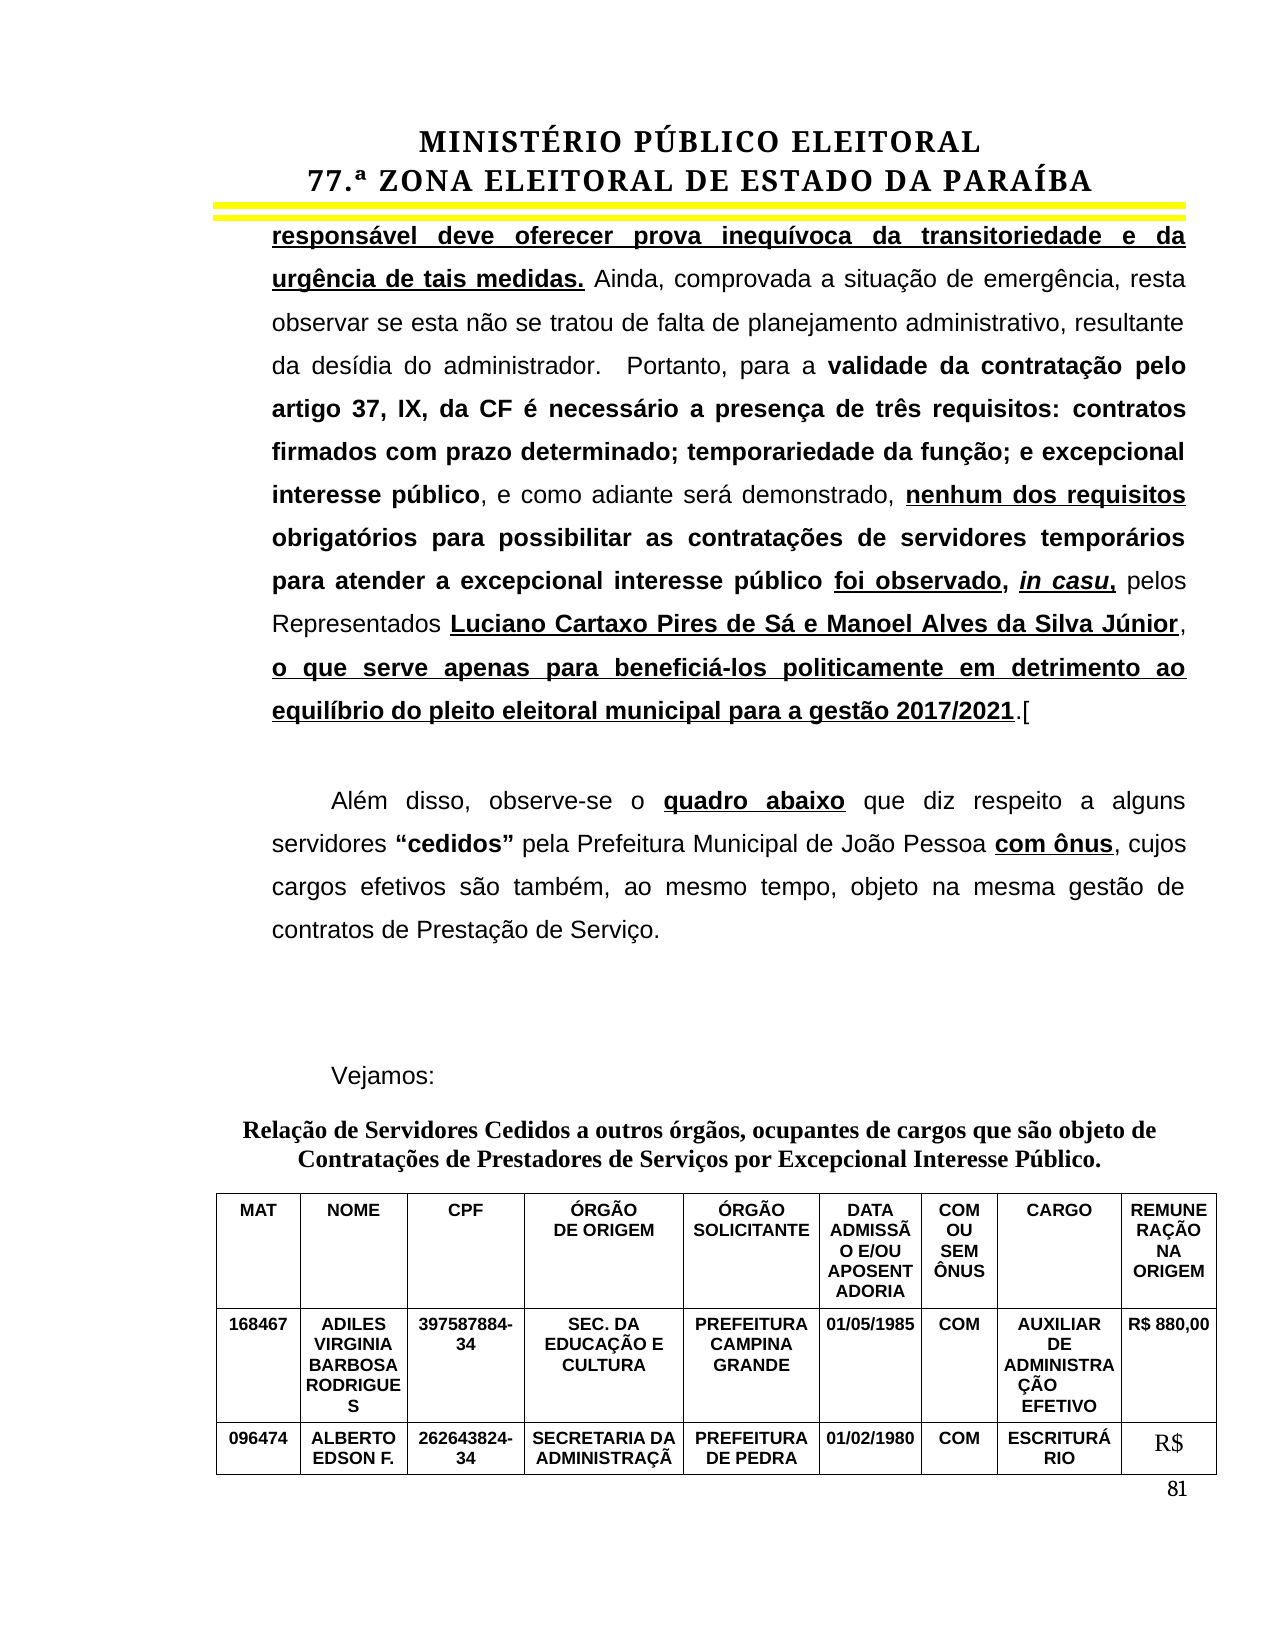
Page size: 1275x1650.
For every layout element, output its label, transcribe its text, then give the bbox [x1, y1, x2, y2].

table_cell ALBERTO EDSON F. [301, 1423, 407, 1474]
table_header NOME [301, 1194, 407, 1307]
text Além disso, observe-se o quadro abaixo que diz respeito a alguns servidores “cedidos” pela Prefeitura Municipal de João Pessoa com ônus, cujos cargos efetivos são também, ao mesmo tempo, objeto na mesma gestão de contratos de Prestação de Serviço. [272, 786, 1186, 944]
text Relação de Servidores Cedidos a outros órgãos, ocupantes de cargos que são objeto de Contratações de Prestadores de Serviços por Excepcional Interesse Público. [213, 1116, 1186, 1173]
table_header CARGO [998, 1194, 1121, 1307]
table_header CPF [408, 1194, 524, 1307]
table_cell ESCRITURÁRIO [998, 1423, 1121, 1474]
table_header ÓRGÃO SOLICITANTE [684, 1194, 819, 1307]
table_header ÓRGÃO DE ORIGEM [525, 1194, 683, 1307]
table_cell PREFEITURA DE PEDRA [684, 1423, 819, 1474]
table_header COM OU SEM ÔNUS [922, 1194, 997, 1307]
table_header MAT [217, 1194, 300, 1307]
table_header DATA ADMISSÃO E/OU APOSENTADORIA [820, 1194, 921, 1307]
table_cell 01/02/1980 [820, 1423, 921, 1474]
text Vejamos: [272, 1061, 1186, 1089]
table_cell 096474 [217, 1423, 300, 1474]
table_cell SEC. DA EDUCAÇÃO E CULTURA [525, 1309, 683, 1421]
table_cell COM [922, 1309, 997, 1421]
table_cell 397587884-34 [408, 1309, 524, 1421]
table_cell R$ 880,00 [1122, 1309, 1216, 1421]
table_cell R$ [1122, 1423, 1216, 1474]
table_cell AUXILIAR DE ADMINISTRAÇÃO EFETIVO [998, 1309, 1121, 1421]
text equilíbrio do pleito eleitoral municipal para a gestão 2017/2021.[ [272, 679, 1186, 724]
table_cell 168467 [217, 1309, 300, 1421]
table_cell COM [922, 1423, 997, 1474]
table_cell 262643824-34 [408, 1423, 524, 1474]
table_header REMUNERAÇÃO NA ORIGEM [1122, 1194, 1216, 1307]
table_cell ADILES VIRGINIA BARBOSA RODRIGUES [301, 1309, 407, 1421]
table_cell PREFEITURA CAMPINA GRANDE [684, 1309, 819, 1421]
text responsável deve oferecer prova inequívoca da transitoriedade e da [272, 221, 1186, 246]
text urgência de tais medidas. Ainda, comprovada a situação de emergência, resta observar se esta não se tratou de falta de planejamento administrativo, resultante da desídia do administrador. Portanto, para a validade da contratação pelo artigo 37, IX, da CF é necessário a presença de três requisitos: contratos firmados com prazo determinado; temporariedade da função; e excepcional interesse público, e como adiante será demonstrado, nenhum dos requisitos obrigatórios para possibilitar as contratações de servidores temporários para atender a excepcional interesse público foi observado, in casu, pelos Representados Luciano Cartaxo Pires de Sá e Manoel Alves da Silva Júnior, o que serve apenas para beneficiá-los politicamente em detrimento ao [272, 248, 1186, 678]
table_cell 01/05/1985 [820, 1309, 921, 1421]
table_cell SECRETARIA DA ADMINISTRAÇÃ [525, 1423, 683, 1474]
